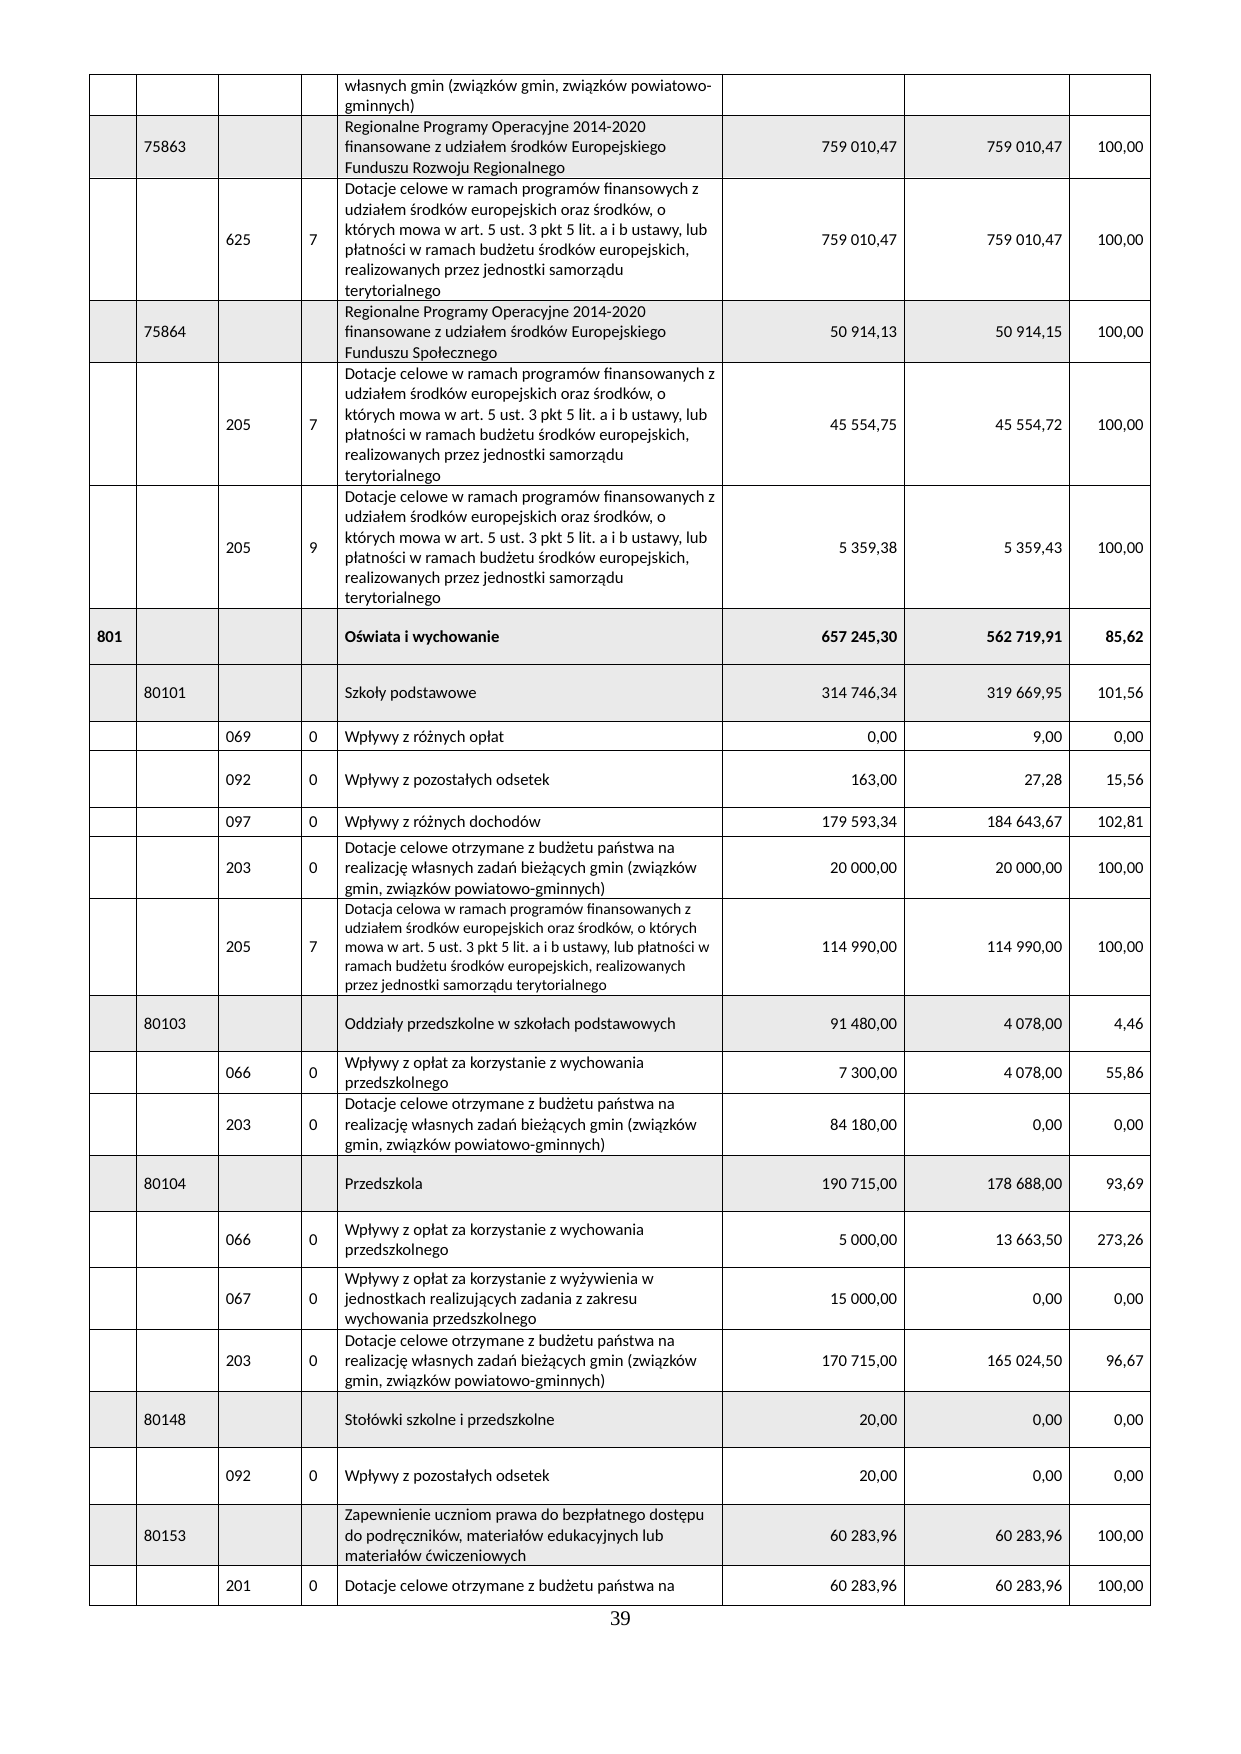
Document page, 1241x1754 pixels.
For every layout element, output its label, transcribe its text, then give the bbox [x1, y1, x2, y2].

table_cell Dotacje celowe otrzymane z budżetu państwa na [338, 1566, 722, 1605]
table_cell 100,00 [1070, 486, 1150, 608]
table_cell [137, 837, 218, 898]
table_cell [90, 486, 136, 608]
table_cell Dotacje celowe otrzymane z budżetu państwa na realizację własnych zadań bieżących gmin (związków gmin, związków powiatowo-gminnych) [338, 1094, 722, 1154]
table_cell 5 000,00 [723, 1212, 904, 1267]
table_cell 45 554,72 [905, 363, 1069, 485]
table_cell [137, 609, 218, 664]
table_cell [219, 1505, 301, 1565]
table_cell [137, 1330, 218, 1391]
table_cell 100,00 [1070, 899, 1150, 994]
table_cell [302, 665, 337, 721]
table_cell 205 [219, 899, 301, 994]
table_cell [137, 1268, 218, 1329]
table_cell [219, 75, 301, 115]
table_cell [90, 837, 136, 898]
table_cell [90, 1094, 136, 1154]
table_cell [90, 1212, 136, 1267]
table_cell [219, 1156, 301, 1211]
table_cell 4,46 [1070, 996, 1150, 1051]
table_cell 069 [219, 722, 301, 750]
table_cell 100,00 [1070, 1505, 1150, 1565]
table_cell Dotacje celowe w ramach programów finansowanych z udziałem środków europejskich oraz środków, o których mowa w art. 5 ust. 3 pkt 5 lit. a i b ustawy, lub płatności w ramach budżetu środków europejskich, realizowanych przez jednostki samorządu terytorialnego [338, 486, 722, 608]
table_cell Wpływy z pozostałych odsetek [338, 1448, 722, 1503]
table_cell 0,00 [723, 722, 904, 750]
table_cell [90, 116, 136, 177]
table_cell 0 [302, 1094, 337, 1154]
table_cell 114 990,00 [905, 899, 1069, 994]
table_cell [302, 1392, 337, 1447]
table_cell [137, 722, 218, 750]
table_cell 100,00 [1070, 301, 1150, 362]
table_cell [90, 1268, 136, 1329]
table_cell 0 [302, 1448, 337, 1503]
table_cell [137, 808, 218, 836]
table_cell 179 593,34 [723, 808, 904, 836]
table_cell [137, 1052, 218, 1092]
table_cell 319 669,95 [905, 665, 1069, 721]
table_cell Wpływy z opłat za korzystanie z wychowania przedszkolnego [338, 1052, 722, 1092]
table_cell 84 180,00 [723, 1094, 904, 1154]
table_cell 27,28 [905, 751, 1069, 807]
table_cell 163,00 [723, 751, 904, 807]
table_cell [90, 1566, 136, 1605]
table_cell [90, 1156, 136, 1211]
table_cell 91 480,00 [723, 996, 904, 1051]
table_cell [137, 363, 218, 485]
table_cell 5 359,43 [905, 486, 1069, 608]
table_cell 20,00 [723, 1448, 904, 1503]
table_cell [90, 722, 136, 750]
table_cell [90, 1448, 136, 1503]
table_cell [137, 75, 218, 115]
table_cell Przedszkola [338, 1156, 722, 1211]
table_cell [302, 301, 337, 362]
table_cell [137, 1448, 218, 1503]
table_cell własnych gmin (związków gmin, związków powiatowo-gminnych) [338, 75, 722, 115]
table_cell Szkoły podstawowe [338, 665, 722, 721]
table_cell Wpływy z pozostałych odsetek [338, 751, 722, 807]
table_cell [137, 899, 218, 994]
table_cell Dotacje celowe w ramach programów finansowych z udziałem środków europejskich oraz środków, o których mowa w art. 5 ust. 3 pkt 5 lit. a i b ustawy, lub płatności w ramach budżetu środków europejskich, realizowanych przez jednostki samorządu terytorialnego [338, 179, 722, 300]
table_cell Oświata i wychowanie [338, 609, 722, 664]
table_cell 100,00 [1070, 179, 1150, 300]
table_cell [137, 1566, 218, 1605]
table_cell 7 [302, 179, 337, 300]
table_cell 60 283,96 [905, 1505, 1069, 1565]
table_cell 13 663,50 [905, 1212, 1069, 1267]
table_cell [219, 996, 301, 1051]
table_cell 178 688,00 [905, 1156, 1069, 1211]
table_cell 50 914,15 [905, 301, 1069, 362]
table_cell [723, 75, 904, 115]
table_cell 75864 [137, 301, 218, 362]
table_cell 092 [219, 751, 301, 807]
table_cell 205 [219, 363, 301, 485]
table_cell 801 [90, 609, 136, 664]
table_cell 100,00 [1070, 363, 1150, 485]
table_cell 562 719,91 [905, 609, 1069, 664]
table_cell [137, 486, 218, 608]
table_cell [90, 996, 136, 1051]
table_cell Wpływy z różnych dochodów [338, 808, 722, 836]
table_cell 097 [219, 808, 301, 836]
table_cell [137, 1212, 218, 1267]
table_cell 759 010,47 [905, 179, 1069, 300]
table_cell 7 300,00 [723, 1052, 904, 1092]
table_cell [137, 1094, 218, 1154]
table_cell [302, 116, 337, 177]
table_cell [302, 996, 337, 1051]
table_cell Dotacja celowa w ramach programów finansowanych z udziałem środków europejskich oraz środków, o których mowa w art. 5 ust. 3 pkt 5 lit. a i b ustawy, lub płatności w ramach budżetu środków europejskich, realizowanych przez jednostki samorządu terytorialnego [338, 899, 722, 994]
table_cell [90, 1392, 136, 1447]
table_cell 066 [219, 1052, 301, 1092]
table_cell 0 [302, 808, 337, 836]
table_cell [1070, 75, 1150, 115]
table_cell Regionalne Programy Operacyjne 2014-2020 finansowane z udziałem środków Europejskiego Funduszu Rozwoju Regionalnego [338, 116, 722, 177]
table_cell [90, 363, 136, 485]
table_cell 190 715,00 [723, 1156, 904, 1211]
table_cell 203 [219, 837, 301, 898]
table_cell 45 554,75 [723, 363, 904, 485]
table_cell 9,00 [905, 722, 1069, 750]
table_cell [905, 75, 1069, 115]
table_cell 80101 [137, 665, 218, 721]
table_cell [90, 75, 136, 115]
table_cell 4 078,00 [905, 996, 1069, 1051]
table_cell 759 010,47 [905, 116, 1069, 177]
table_cell 625 [219, 179, 301, 300]
table_cell [219, 301, 301, 362]
table_cell 15 000,00 [723, 1268, 904, 1329]
table_cell [302, 1505, 337, 1565]
table_cell 20,00 [723, 1392, 904, 1447]
table_cell Dotacje celowe w ramach programów finansowanych z udziałem środków europejskich oraz środków, o których mowa w art. 5 ust. 3 pkt 5 lit. a i b ustawy, lub płatności w ramach budżetu środków europejskich, realizowanych przez jednostki samorządu terytorialnego [338, 363, 722, 485]
table_cell Dotacje celowe otrzymane z budżetu państwa na realizację własnych zadań bieżących gmin (związków gmin, związków powiatowo-gminnych) [338, 1330, 722, 1391]
table_cell 114 990,00 [723, 899, 904, 994]
table_cell 4 078,00 [905, 1052, 1069, 1092]
table_cell Stołówki szkolne i przedszkolne [338, 1392, 722, 1447]
table_cell [219, 609, 301, 664]
table_cell Wpływy z opłat za korzystanie z wychowania przedszkolnego [338, 1212, 722, 1267]
table_cell 80153 [137, 1505, 218, 1565]
table_cell 205 [219, 486, 301, 608]
table_cell [219, 1392, 301, 1447]
table_cell 100,00 [1070, 116, 1150, 177]
table_cell 657 245,30 [723, 609, 904, 664]
table_cell Regionalne Programy Operacyjne 2014-2020 finansowane z udziałem środków Europejskiego Funduszu Społecznego [338, 301, 722, 362]
table_cell [90, 751, 136, 807]
table_cell 066 [219, 1212, 301, 1267]
table_cell 102,81 [1070, 808, 1150, 836]
table_cell 0 [302, 722, 337, 750]
table_cell 75863 [137, 116, 218, 177]
table_cell 100,00 [1070, 1566, 1150, 1605]
table_cell 85,62 [1070, 609, 1150, 664]
table_cell 101,56 [1070, 665, 1150, 721]
table_cell 20 000,00 [905, 837, 1069, 898]
table_cell 759 010,47 [723, 179, 904, 300]
table_cell 60 283,96 [723, 1566, 904, 1605]
table_cell 0 [302, 751, 337, 807]
table_cell [137, 179, 218, 300]
table_cell Wpływy z różnych opłat [338, 722, 722, 750]
table_cell 96,67 [1070, 1330, 1150, 1391]
table_cell 0,00 [1070, 1392, 1150, 1447]
table_cell [90, 665, 136, 721]
table_cell [219, 116, 301, 177]
table_cell 15,56 [1070, 751, 1150, 807]
table_cell 170 715,00 [723, 1330, 904, 1391]
table_cell 273,26 [1070, 1212, 1150, 1267]
table_cell Zapewnienie uczniom prawa do bezpłatnego dostępu do podręczników, materiałów edukacyjnych lub materiałów ćwiczeniowych [338, 1505, 722, 1565]
table_cell [90, 179, 136, 300]
table_cell 80148 [137, 1392, 218, 1447]
table_cell 80103 [137, 996, 218, 1051]
table_cell 201 [219, 1566, 301, 1605]
table_cell 203 [219, 1094, 301, 1154]
table_cell [137, 751, 218, 807]
table_cell 092 [219, 1448, 301, 1503]
table_cell 9 [302, 486, 337, 608]
table_cell 0 [302, 1566, 337, 1605]
table_cell 100,00 [1070, 837, 1150, 898]
table_cell [302, 75, 337, 115]
table_cell 7 [302, 363, 337, 485]
table_cell [302, 609, 337, 664]
table_cell 50 914,13 [723, 301, 904, 362]
table_cell 80104 [137, 1156, 218, 1211]
table_cell 55,86 [1070, 1052, 1150, 1092]
table_cell 0,00 [1070, 722, 1150, 750]
table_cell 067 [219, 1268, 301, 1329]
table_cell 0 [302, 1268, 337, 1329]
table_cell [90, 1052, 136, 1092]
table_cell 0,00 [905, 1268, 1069, 1329]
table_cell 0 [302, 1052, 337, 1092]
table_cell [90, 1330, 136, 1391]
table_cell 0,00 [905, 1094, 1069, 1154]
table_cell Oddziały przedszkolne w szkołach podstawowych [338, 996, 722, 1051]
table_cell 60 283,96 [905, 1566, 1069, 1605]
table_cell 5 359,38 [723, 486, 904, 608]
table_cell 0,00 [1070, 1268, 1150, 1329]
table_cell [219, 665, 301, 721]
table_cell 759 010,47 [723, 116, 904, 177]
table_cell 0 [302, 1212, 337, 1267]
table_cell 7 [302, 899, 337, 994]
table_cell 314 746,34 [723, 665, 904, 721]
table_cell 60 283,96 [723, 1505, 904, 1565]
table_cell [90, 1505, 136, 1565]
table_cell 0,00 [905, 1392, 1069, 1447]
table_cell [90, 301, 136, 362]
table_cell 93,69 [1070, 1156, 1150, 1211]
table_cell Dotacje celowe otrzymane z budżetu państwa na realizację własnych zadań bieżących gmin (związków gmin, związków powiatowo-gminnych) [338, 837, 722, 898]
table_cell 203 [219, 1330, 301, 1391]
table_cell 165 024,50 [905, 1330, 1069, 1391]
table_cell [90, 899, 136, 994]
table_cell 20 000,00 [723, 837, 904, 898]
table_cell 0 [302, 837, 337, 898]
table_cell 0,00 [1070, 1094, 1150, 1154]
table_cell [90, 808, 136, 836]
table_cell 184 643,67 [905, 808, 1069, 836]
table_cell 0 [302, 1330, 337, 1391]
table_cell Wpływy z opłat za korzystanie z wyżywienia w jednostkach realizujących zadania z zakresu wychowania przedszkolnego [338, 1268, 722, 1329]
table_cell 0,00 [905, 1448, 1069, 1503]
table_cell 0,00 [1070, 1448, 1150, 1503]
table_cell [302, 1156, 337, 1211]
